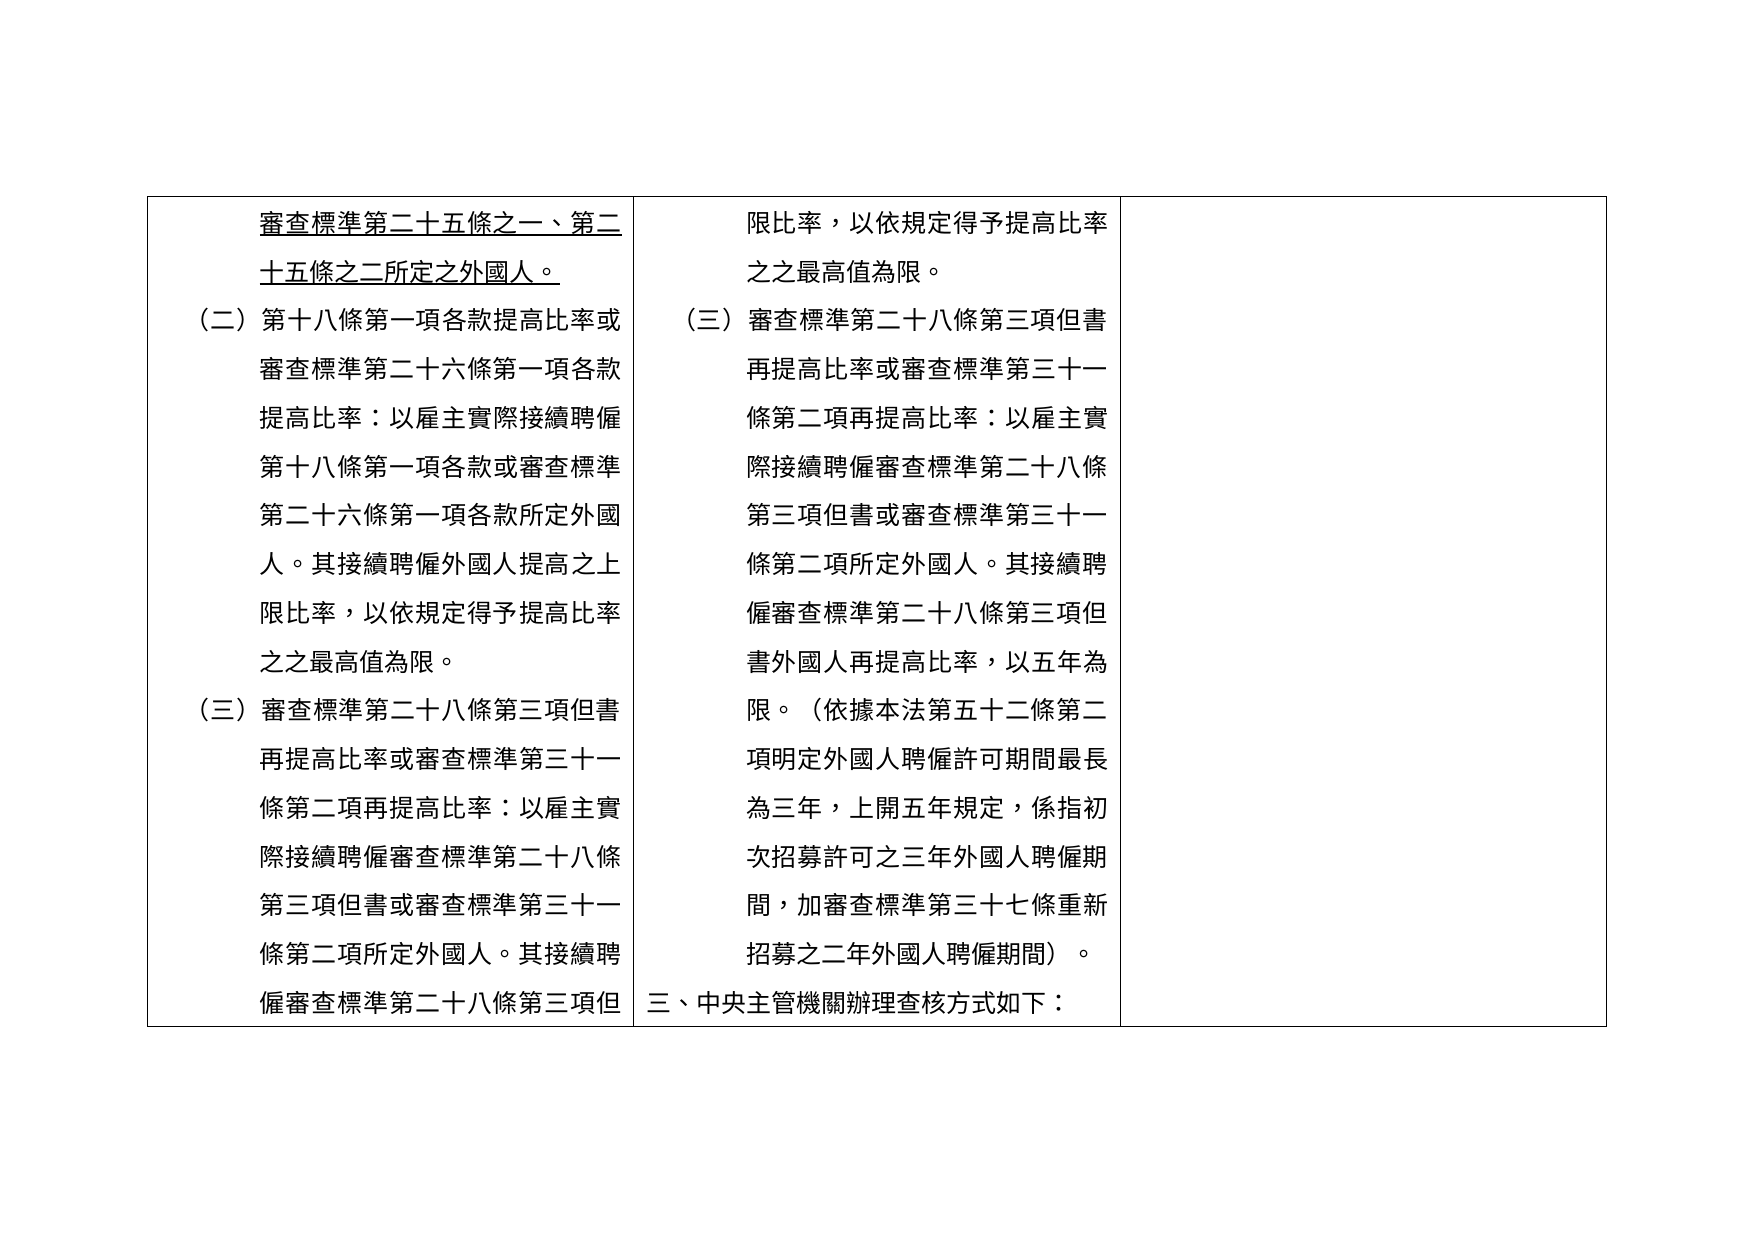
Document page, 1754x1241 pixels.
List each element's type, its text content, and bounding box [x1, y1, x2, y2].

table_cell [1121, 197, 1606, 1026]
table_cell 限比率，以依規定得予提高比率之之最高值為限。 （三）審查標準第二十八條第三項但書再提高比率或審查標準第三十一條第二項再提高比率：以雇主實際接續聘僱審查標準第二十八條第三項但書或審查標準第三十一條第二項所定外國人。其接續聘僱審查標準第二十八條第三項但書外國人再提高比率，以五年為限。（依據本法第五十二條第二項明定外國人聘僱許可期間最長為三年，上開五年規定，係指初次招募許可之三年外國人聘僱期間，加審查標準第三十七條重新招募之二年外國人聘僱期間）。 三、中央主管機關辦理查核方式如下： [634, 197, 1120, 1026]
table_cell 審查標準第二十五條之一、第二十五條之二所定之外國人。 （二）第十八條第一項各款提高比率或審查標準第二十六條第一項各款提高比率：以雇主實際接續聘僱第十八條第一項各款或審查標準第二十六條第一項各款所定外國人。其接續聘僱外國人提高之上限比率，以依規定得予提高比率之之最高值為限。 （三）審查標準第二十八條第三項但書再提高比率或審查標準第三十一條第二項再提高比率：以雇主實際接續聘僱審查標準第二十八條第三項但書或審查標準第三十一條第二項所定外國人。其接續聘僱審查標準第二十八條第三項但 [148, 197, 633, 1026]
